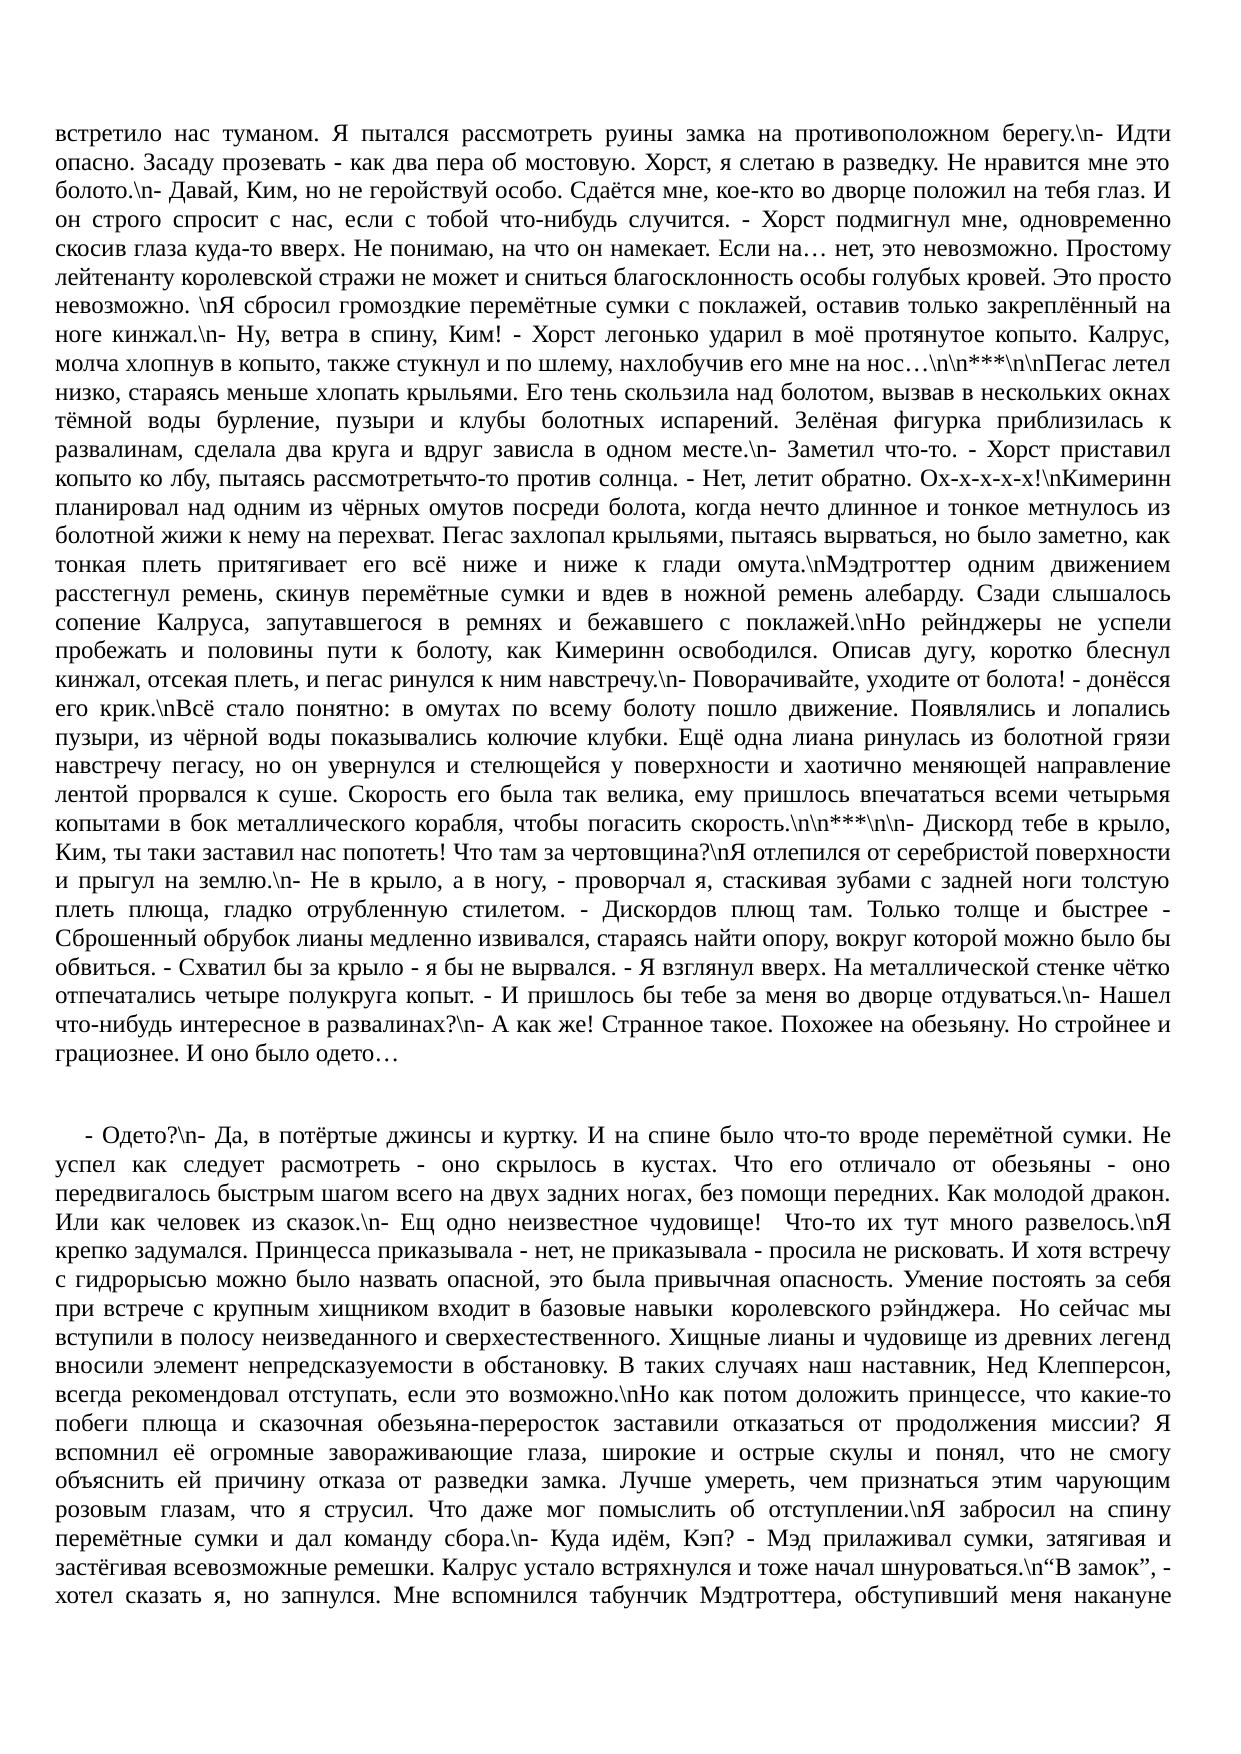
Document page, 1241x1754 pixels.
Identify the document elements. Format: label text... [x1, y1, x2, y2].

text - Одето?\n- Да, в потёртые джинсы и куртку. И на спине было что-то вроде перемётной сумки. Не успел как следует расмотреть - оно скрылось в кустах. Что его отличало от обезьяны - оно передвигалось быстрым шагом всего на двух задних ногах, без помощи передних. Как молодой дракон. Или как человек из сказок.\n- Ещ одно неизвестное чудовище! Что-то их тут много развелось.\nЯ крепко задумался. Принцесса приказывала - нет, не приказывала - просила не рисковать. И хотя встречу с гидрорысью можно было назвать опасной, это была привычная опасность. Умение постоять за себя при встрече с крупным хищником входит в базовые навыки королевского рэйнджера. Но сейчас мы вступили в полосу неизведанного и сверхестественного. Хищные лианы и чудовище из древних легенд вносили элемент непредсказуемости в обстановку. В таких случаях наш наставник, Нед Клепперсон, всегда рекомендовал отступать, если это возможно.\nНо как потом доложить принцессе, что какие-то побеги плюща и сказочная обезьяна-переросток заставили отказаться от продолжения миссии? Я вспомнил её огромные завораживающие глаза, широкие и острые скулы и понял, что не смогу объяснить ей причину отказа от разведки замка. Лучше умереть, чем признаться этим чарующим розовым глазам, что я струсил. Что даже мог помыслить об отступлении.\nЯ забросил на спину перемётные сумки и дал команду сбора.\n- Куда идём, Кэп? - Мэд прилаживал сумки, затягивая и застёгивая всевозможные ремешки. Калрус устало встряхнулся и тоже начал шнуроваться.\n“В замок”, - хотел сказать я, но запнулся. Мне вспомнился табунчик Мэдтроттера, обступивший меня накануне [55, 1121, 1172, 1609]
text встретило нас туманом. Я пытался рассмотреть руины замка на противоположном берегу.\n- Идти опасно. Засаду прозевать - как два пера об мостовую. Хорст, я слетаю в разведку. Не нравится мне это болото.\n- Давай, Ким, но не геройствуй особо. Сдаётся мне, кое-кто во дворце положил на тебя глаз. И он строго спросит с нас, если с тобой что-нибудь случится. - Хорст подмигнул мне, одновременно скосив глаза куда-то вверх. Не понимаю, на что он намекает. Если на… нет, это невозможно. Простому лейтенанту королевской стражи не может и сниться благосклонность особы голубых кровей. Это просто невозможно. \nЯ сбросил громоздкие перемётные сумки с поклажей, оставив только закреплённый на ноге кинжал.\n- Ну, ветра в спину, Ким! - Хорст легонько ударил в моё протянутое копыто. Калрус, молча хлопнув в копыто, также стукнул и по шлему, нахлобучив его мне на нос…\n\n***\n\nПегас летел низко, стараясь меньше хлопать крыльями. Его тень скользила над болотом, вызвав в нескольких окнах тёмной воды бурление, пузыри и клубы болотных испарений. Зелёная фигурка приблизилась к развалинам, сделала два круга и вдруг зависла в одном месте.\n- Заметил что-то. - Хорст приставил копыто ко лбу, пытаясь рассмотретьчто-то против солнца. - Нет, летит обратно. Ох-х-х-х-х!\nКимеринн планировал над одним из чёрных омутов посреди болота, когда нечто длинное и тонкое метнулось из болотной жижи к нему на перехват. Пегас захлопал крыльями, пытаясь вырваться, но было заметно, как тонкая плеть притягивает его всё ниже и ниже к глади омута.\nМэдтроттер одним движением расстегнул ремень, скинув перемётные сумки и вдев в ножной ремень алебарду. Сзади слышалось сопение Калруса, запутавшегося в ремнях и бежавшего с поклажей.\nНо рейнджеры не успели пробежать и половины пути к болоту, как Кимеринн освободился. Описав дугу, коротко блеснул кинжал, отсекая плеть, и пегас ринулся к ним навстречу.\n- Поворачивайте, уходите от болота! - донёсся его крик.\nВсё стало понятно: в омутах по всему болоту пошло движение. Появлялись и лопались пузыри, из чёрной воды показывались колючие клубки. Ещё одна лиана ринулась из болотной грязи навстречу пегасу, но он увернулся и стелющейся у поверхности и хаотично меняющей направление лентой прорвался к суше. Скорость его была так велика, ему пришлось впечататься всеми четырьмя копытами в бок металлического корабля, чтобы погасить скорость.\n\n***\n\n- Дискорд тебе в крыло, Ким, ты таки заставил нас попотеть! Что там за чертовщина?\nЯ отлепился от серебристой поверхности и прыгул на землю.\n- Не в крыло, а в ногу, - проворчал я, стаскивая зубами с задней ноги толстую плеть плюща, гладко отрубленную стилетом. - Дискордов плющ там. Только толще и быстрее - Сброшенный обрубок лианы медленно извивался, стараясь найти опору, вокруг которой можно было бы обвиться. - Схватил бы за крыло - я бы не вырвался. - Я взглянул вверх. На металлической стенке чётко отпечатались четыре полукруга копыт. - И пришлось бы тебе за меня во дворце отдуваться.\n- Нашел что-нибудь интересное в развалинах?\n- А как же! Странное такое. Похожее на обезьяну. Но стройнее и грациознее. И оно было одето… [55, 118, 1172, 1067]
